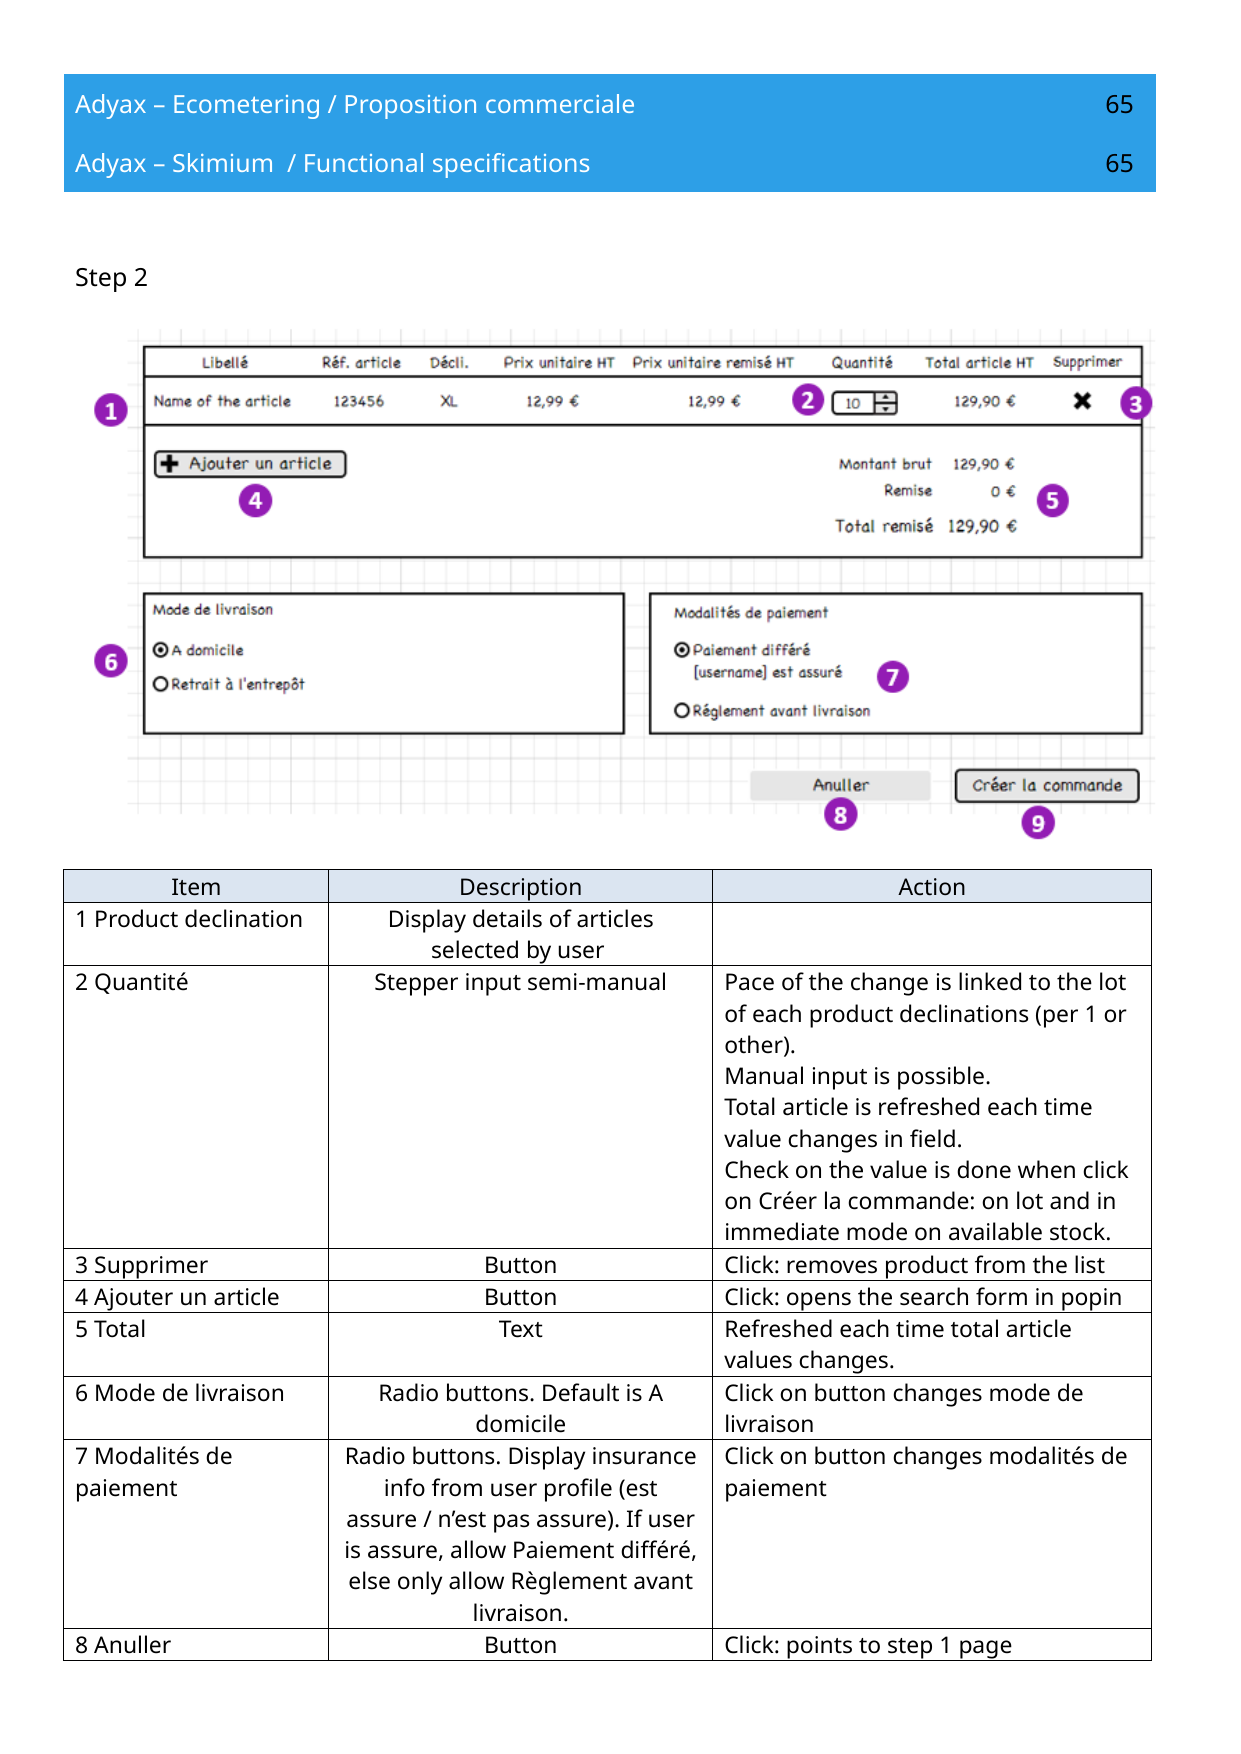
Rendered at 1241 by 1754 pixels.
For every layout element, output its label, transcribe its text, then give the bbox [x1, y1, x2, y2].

table_cell Radio buttons. Default is A domicile [329, 1377, 712, 1439]
table_cell Button [329, 1249, 712, 1280]
table_cell 3 Supprimer [64, 1249, 328, 1280]
table_cell Click: points to step 1 page [713, 1629, 1151, 1660]
table_cell 8 Anuller [64, 1629, 328, 1660]
table_cell Click: opens the search form in popin [713, 1281, 1151, 1312]
table_cell Stepper input semi-manual [329, 966, 712, 1247]
table_cell 5 Total [64, 1313, 328, 1376]
picture [75, 315, 1165, 849]
table_cell Button [329, 1629, 712, 1660]
table_cell 7 Modalités de paiement [64, 1440, 328, 1628]
table_cell 2 Quantité [64, 966, 328, 1247]
table_cell Radio buttons. Display insurance info from user profile (est assure / n’est pas assure). If user is assure, allow Paiement différé, else only allow Règlement avant livraison. [329, 1440, 712, 1628]
table_cell Refreshed each time total article values changes. [713, 1313, 1151, 1376]
table_cell Button [329, 1281, 712, 1312]
table_cell Text [329, 1313, 712, 1376]
text Step 2 [75, 260, 1165, 294]
table_cell [713, 903, 1151, 965]
table_cell Click: removes product from the list [713, 1249, 1151, 1280]
table_cell 6 Mode de livraison [64, 1377, 328, 1439]
table_cell Click on button changes mode de livraison [713, 1377, 1151, 1439]
table_cell Display details of articles selected by user [329, 903, 712, 965]
table_cell 4 Ajouter un article [64, 1281, 328, 1312]
table_cell 1 Product declination [64, 903, 328, 965]
table_header Description [329, 870, 712, 902]
table_header Action [713, 870, 1151, 902]
table_header Item [64, 870, 328, 902]
table_cell Click on button changes modalités de paiement [713, 1440, 1151, 1628]
table_cell Pace of the change is linked to the lot of each product declinations (per 1 or other). Manual input is possible. Total article is refreshed each time value changes in field. Check on the value is done when click on Créer la commande: on lot and in immediate mode on available stock. [713, 966, 1151, 1247]
